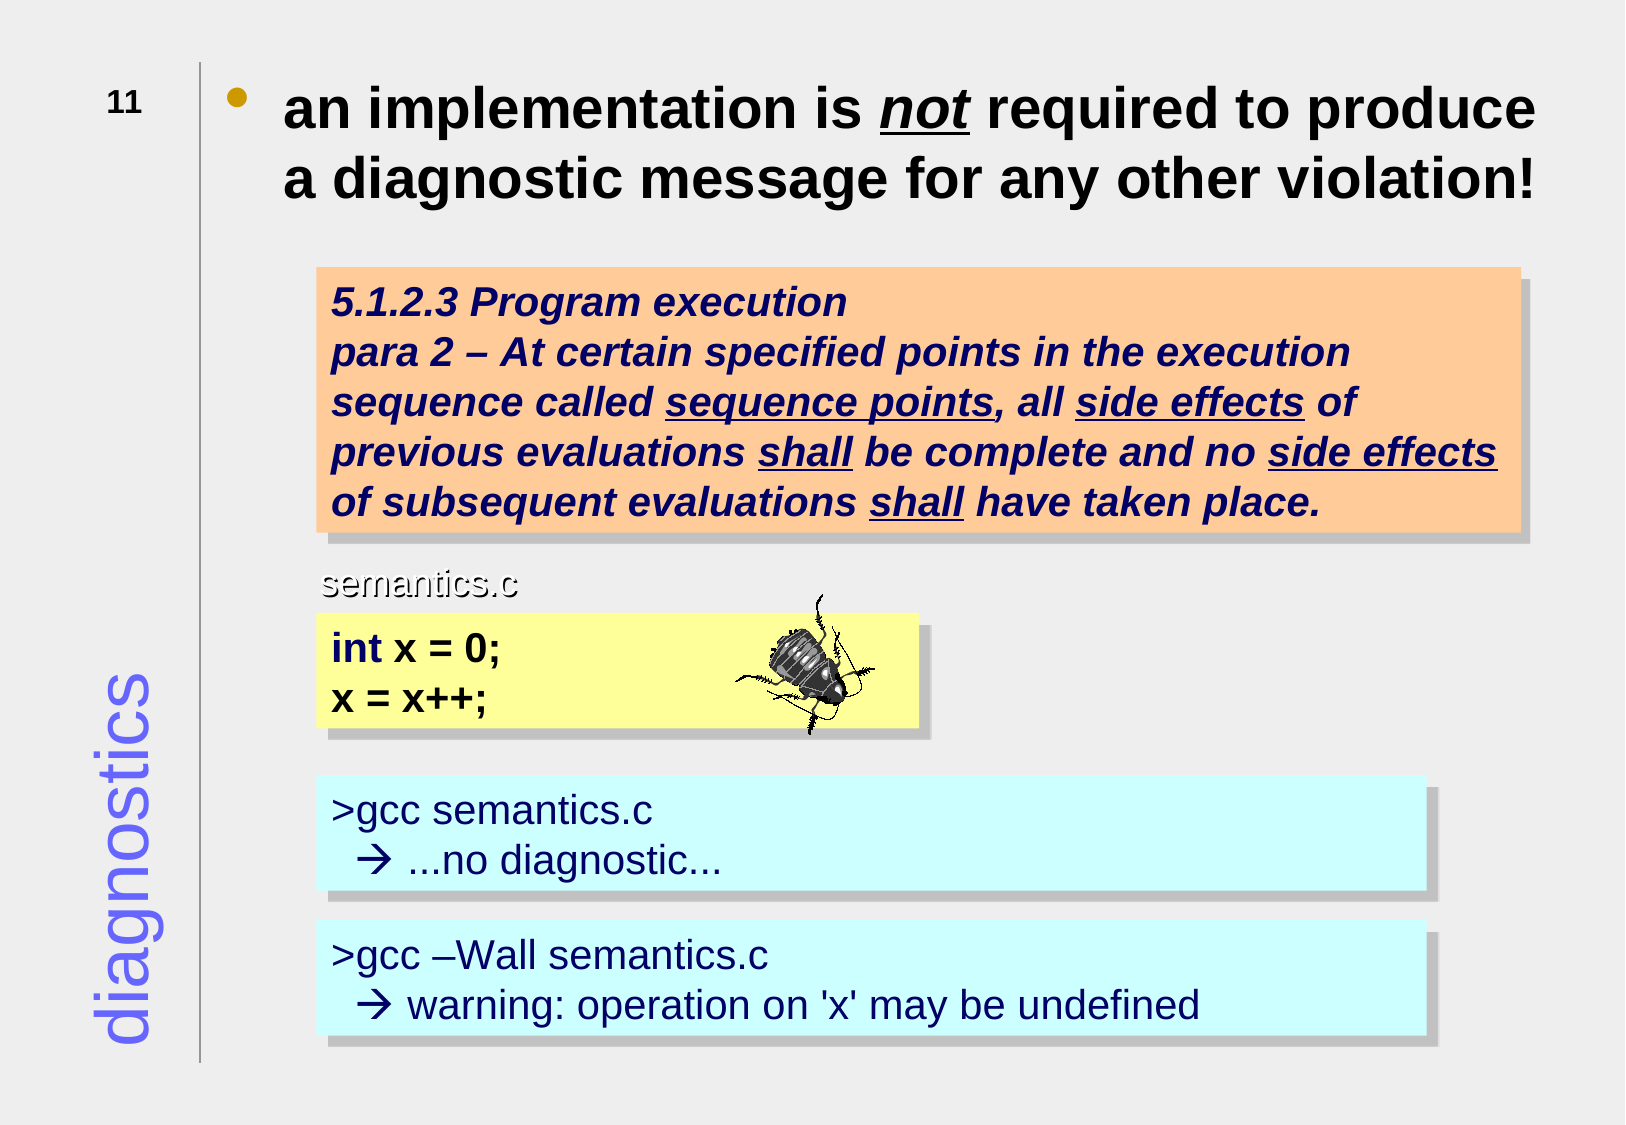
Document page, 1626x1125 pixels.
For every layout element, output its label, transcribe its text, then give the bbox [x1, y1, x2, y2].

text_box >gcc –Wall semantics.c  warning: operation on 'x' may be undefined [316, 920, 1427, 1036]
text_box int x = 0; x = x++; [316, 612, 823, 729]
text_box >gcc semantics.c  ...no diagnostic... [316, 775, 1427, 891]
text_box int x = 0; x = x++; [813, 612, 920, 729]
text_box [760, 628, 845, 703]
list an implementation is not required to produce a diagnostic message for any other violation! [212, 62, 1593, 1063]
title diagnostics [50, 187, 188, 1063]
text_box [840, 670, 858, 679]
text_box [811, 700, 820, 715]
text_box semantics.c [304, 550, 754, 612]
text_box 5.1.2.3 Program execution para 2 – At certain specified points in the execution sequence called sequence points, all side effects of previous evaluations shall be complete and no side effects of subsequent evaluations shall have taken place. [316, 267, 1522, 533]
